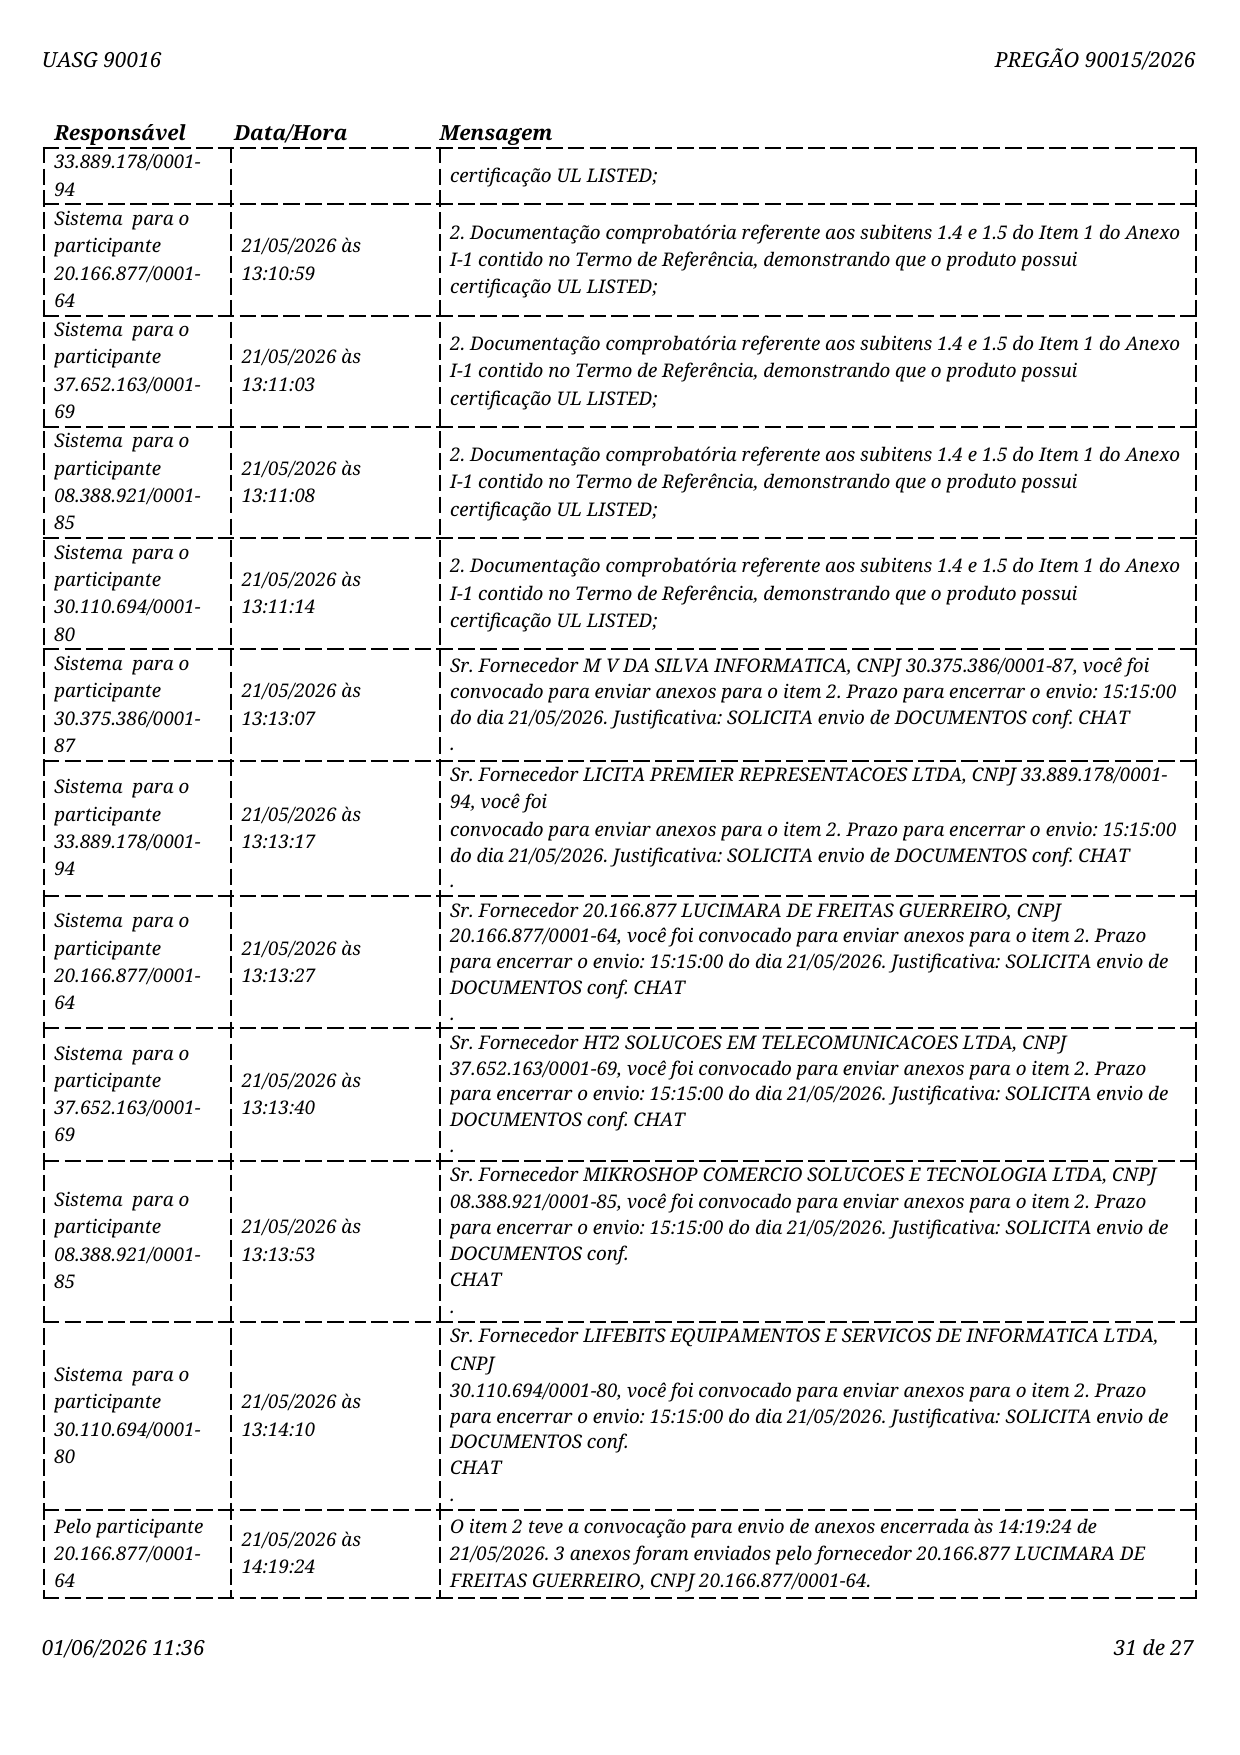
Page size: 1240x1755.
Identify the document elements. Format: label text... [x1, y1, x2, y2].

table_cell Sistema para o participante 37.652.163/0001-69 [44, 315, 231, 426]
table_cell Pelo participante 20.166.877/0001-64 [44, 1509, 231, 1597]
table_cell [231, 147, 439, 203]
table_cell Sr. Fornecedor M V DA SILVA INFORMATICA, CNPJ 30.375.386/0001-87, você foi convocado para enviar anexos para o item 2. Prazo para encerrar o envio: 15:15:00 do dia 21/05/2026. Justificativa: SOLICITA envio de DOCUMENTOS conf. CHAT . [440, 648, 1196, 759]
table_cell 2. Documentação comprobatória referente aos subitens 1.4 e 1.5 do Item 1 do Anexo I-1 contido no Termo de Referência, demonstrando que o produto possui certificação UL LISTED; [440, 537, 1196, 648]
table_cell Sistema para o participante 20.166.877/0001-64 [44, 895, 231, 1027]
table_cell 21/05/2026 às 13:13:27 [231, 895, 439, 1027]
table_cell Sistema para o participante 30.375.386/0001-87 [44, 648, 231, 759]
table_cell Sistema para o participante 30.110.694/0001-80 [44, 1321, 231, 1509]
table_cell Sistema para o participante 08.388.921/0001-85 [44, 1160, 231, 1321]
table_cell Sistema para o participante 30.110.694/0001-80 [44, 537, 231, 648]
table_cell Sr. Fornecedor MIKROSHOP COMERCIO SOLUCOES E TECNOLOGIA LTDA, CNPJ 08.388.921/0001-85, você foi convocado para enviar anexos para o item 2. Prazo para encerrar o envio: 15:15:00 do dia 21/05/2026. Justificativa: SOLICITA envio de DOCUMENTOS conf. CHAT . [440, 1160, 1196, 1321]
table_cell Sistema para o participante 33.889.178/0001-94 [44, 760, 231, 895]
table_cell O item 2 teve a convocação para envio de anexos encerrada às 14:19:24 de 21/05/2026. 3 anexos foram enviados pelo fornecedor 20.166.877 LUCIMARA DE FREITAS GUERREIRO, CNPJ 20.166.877/0001-64. [440, 1509, 1196, 1597]
table_cell Sistema para o participante 37.652.163/0001-69 [44, 1027, 231, 1159]
table_cell Sr. Fornecedor 20.166.877 LUCIMARA DE FREITAS GUERREIRO, CNPJ 20.166.877/0001-64, você foi convocado para enviar anexos para o item 2. Prazo para encerrar o envio: 15:15:00 do dia 21/05/2026. Justificativa: SOLICITA envio de DOCUMENTOS conf. CHAT . [440, 895, 1196, 1027]
table_cell 21/05/2026 às 13:11:03 [231, 315, 439, 426]
table_cell 21/05/2026 às 13:14:10 [231, 1321, 439, 1509]
table_cell 2. Documentação comprobatória referente aos subitens 1.4 e 1.5 do Item 1 do Anexo I-1 contido no Termo de Referência, demonstrando que o produto possui certificação UL LISTED; [440, 203, 1196, 314]
table_cell Sistema para o participante 20.166.877/0001-64 [44, 203, 231, 314]
table_cell Sr. Fornecedor HT2 SOLUCOES EM TELECOMUNICACOES LTDA, CNPJ 37.652.163/0001-69, você foi convocado para enviar anexos para o item 2. Prazo para encerrar o envio: 15:15:00 do dia 21/05/2026. Justificativa: SOLICITA envio de DOCUMENTOS conf. CHAT . [440, 1027, 1196, 1159]
table_cell 21/05/2026 às 13:13:07 [231, 648, 439, 759]
table_cell 21/05/2026 às 14:19:24 [231, 1509, 439, 1597]
table_cell 21/05/2026 às 13:11:08 [231, 426, 439, 537]
table_cell 21/05/2026 às 13:13:53 [231, 1160, 439, 1321]
table_cell Sr. Fornecedor LICITA PREMIER REPRESENTACOES LTDA, CNPJ 33.889.178/0001-94, você foi convocado para enviar anexos para o item 2. Prazo para encerrar o envio: 15:15:00 do dia 21/05/2026. Justificativa: SOLICITA envio de DOCUMENTOS conf. CHAT . [440, 760, 1196, 895]
table_cell 21/05/2026 às 13:13:40 [231, 1027, 439, 1159]
table_cell certificação UL LISTED; [440, 147, 1196, 203]
table_cell 21/05/2026 às 13:10:59 [231, 203, 439, 314]
table_cell 2. Documentação comprobatória referente aos subitens 1.4 e 1.5 do Item 1 do Anexo I-1 contido no Termo de Referência, demonstrando que o produto possui certificação UL LISTED; [440, 426, 1196, 537]
table_cell Sistema para o participante 08.388.921/0001-85 [44, 426, 231, 537]
table_cell 21/05/2026 às 13:11:14 [231, 537, 439, 648]
table_cell 21/05/2026 às 13:13:17 [231, 760, 439, 895]
table_cell 33.889.178/0001-94 [44, 147, 231, 203]
table_cell 2. Documentação comprobatória referente aos subitens 1.4 e 1.5 do Item 1 do Anexo I-1 contido no Termo de Referência, demonstrando que o produto possui certificação UL LISTED; [440, 315, 1196, 426]
table_cell Sr. Fornecedor LIFEBITS EQUIPAMENTOS E SERVICOS DE INFORMATICA LTDA, CNPJ 30.110.694/0001-80, você foi convocado para enviar anexos para o item 2. Prazo para encerrar o envio: 15:15:00 do dia 21/05/2026. Justificativa: SOLICITA envio de DOCUMENTOS conf. CHAT . [440, 1321, 1196, 1509]
